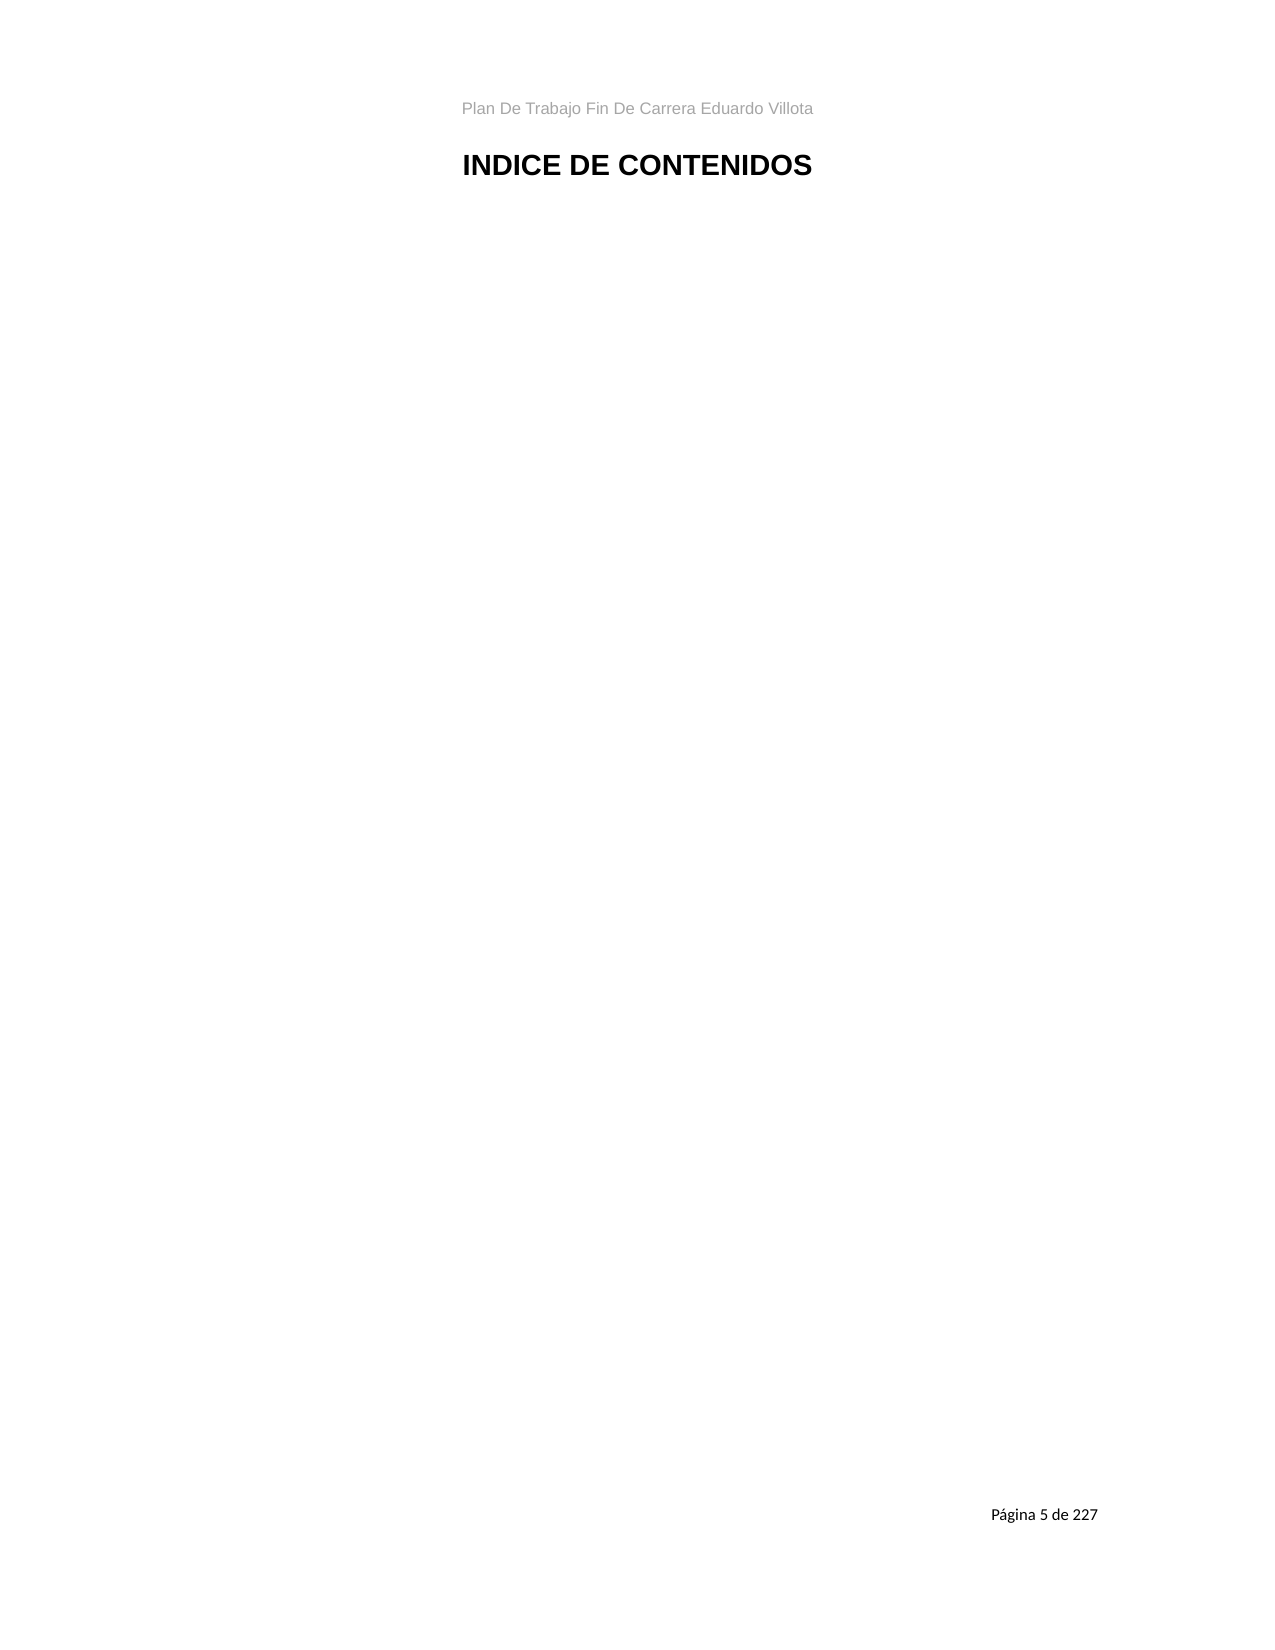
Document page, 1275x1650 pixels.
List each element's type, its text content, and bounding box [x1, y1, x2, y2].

text INDICE DE CONTENIDOS [177, 148, 1098, 181]
